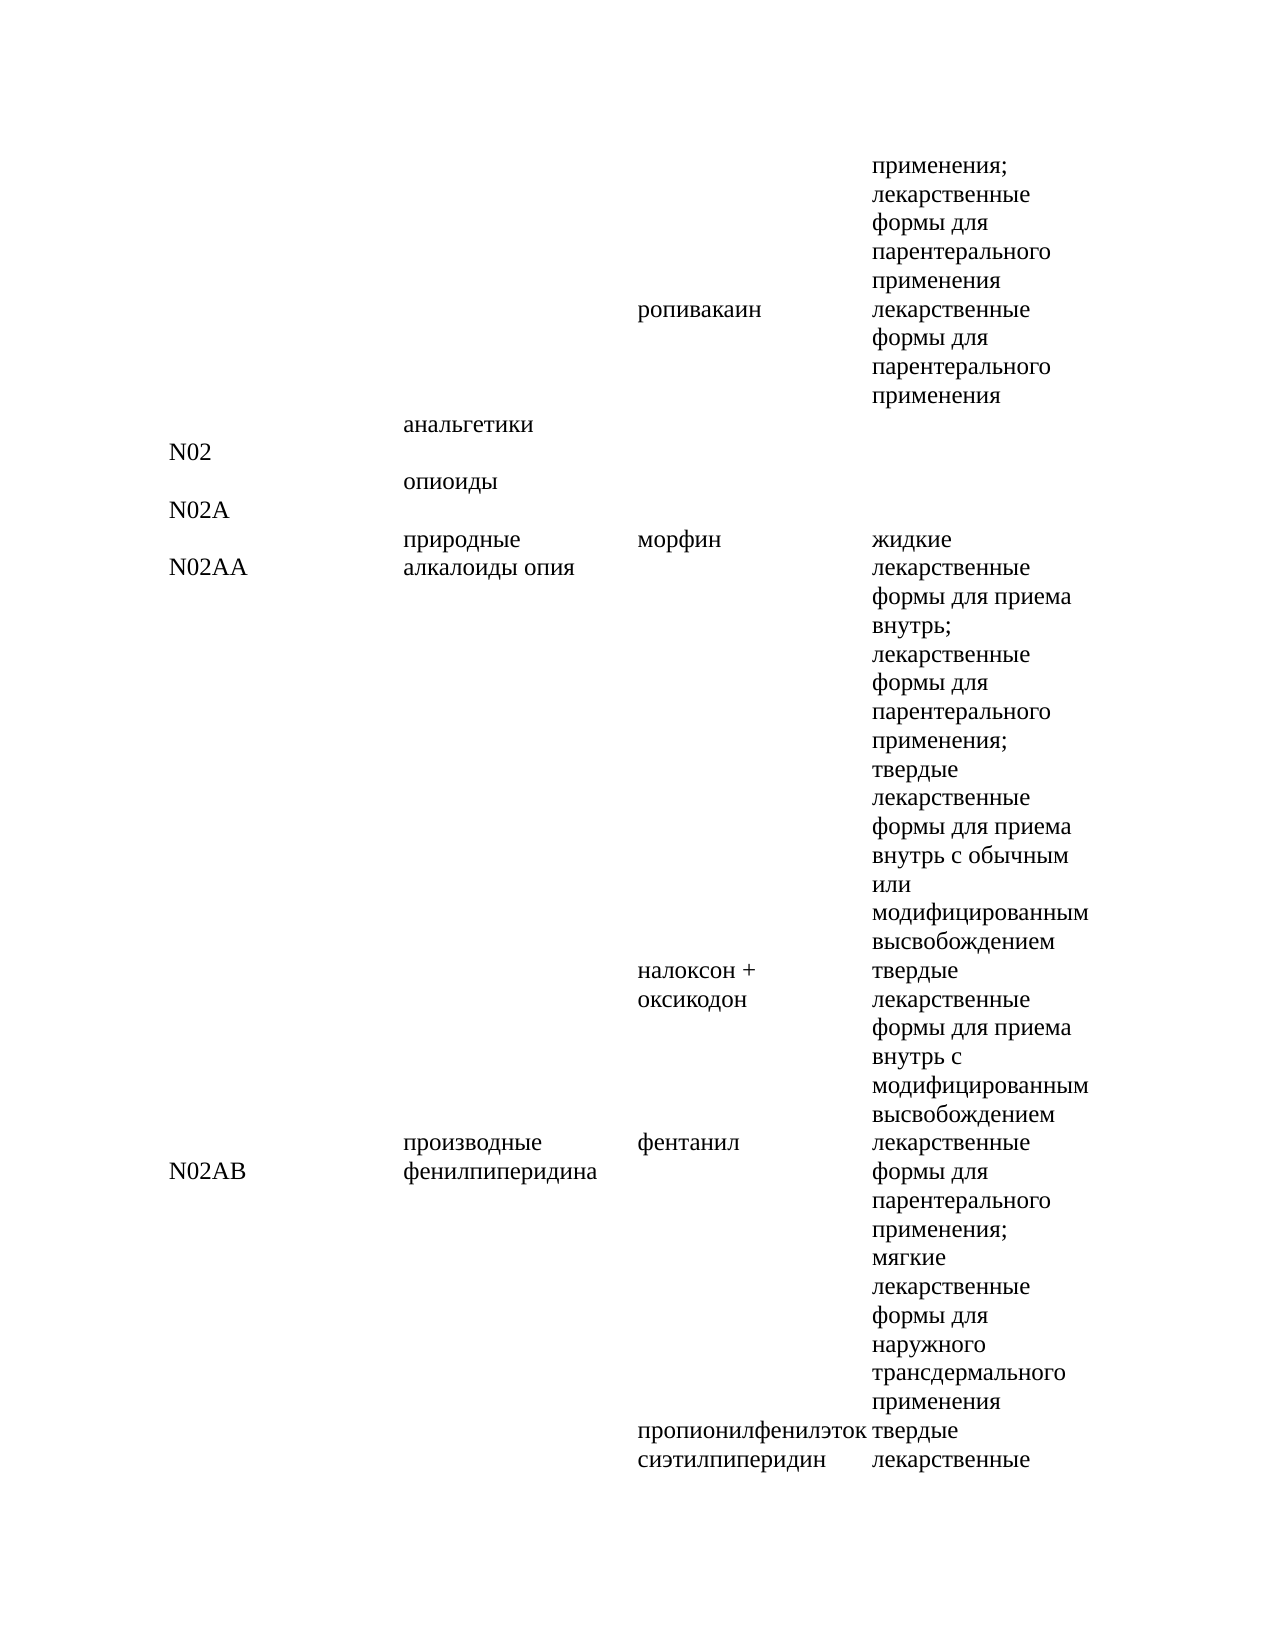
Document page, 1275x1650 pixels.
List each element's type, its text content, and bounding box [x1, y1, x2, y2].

table_cell твердые лекарственные [872, 1415, 1106, 1472]
table_cell [638, 150, 872, 294]
table_cell применения; лекарственные формы для парентерального применения [872, 150, 1106, 294]
table_cell ропивакаин [638, 294, 872, 409]
table_cell N02 [169, 409, 403, 466]
table_cell производные фенилпиперидина [403, 1128, 637, 1472]
table_cell пропионилфенилэтоксиэтилпиперидин [638, 1415, 872, 1472]
table_cell налоксон + оксикодон [638, 955, 872, 1127]
table_cell опиоиды [403, 466, 637, 524]
table_cell лекарственные формы для парентерального применения; мягкие лекарственные формы для наружного трансдермального применения [872, 1128, 1106, 1415]
table_cell [872, 466, 1106, 524]
table_cell N02AA [169, 524, 403, 1127]
table_cell морфин [638, 524, 872, 955]
table_cell жидкие лекарственные формы для приема внутрь; лекарственные формы для парентерального применения; твердые лекарственные формы для приема внутрь с обычным или модифицированным высвобождением [872, 524, 1106, 955]
table_cell фентанил [638, 1128, 872, 1415]
table_cell анальгетики [403, 409, 637, 466]
table_cell [638, 466, 872, 524]
table_cell N02AB [169, 1128, 403, 1472]
table_cell N02A [169, 466, 403, 524]
table_cell природные алкалоиды опия [403, 524, 637, 1127]
table_cell лекарственные формы для парентерального применения [872, 294, 1106, 409]
table_cell [872, 409, 1106, 466]
table_cell [638, 409, 872, 466]
table_cell твердые лекарственные формы для приема внутрь с модифицированным высвобождением [872, 955, 1106, 1127]
